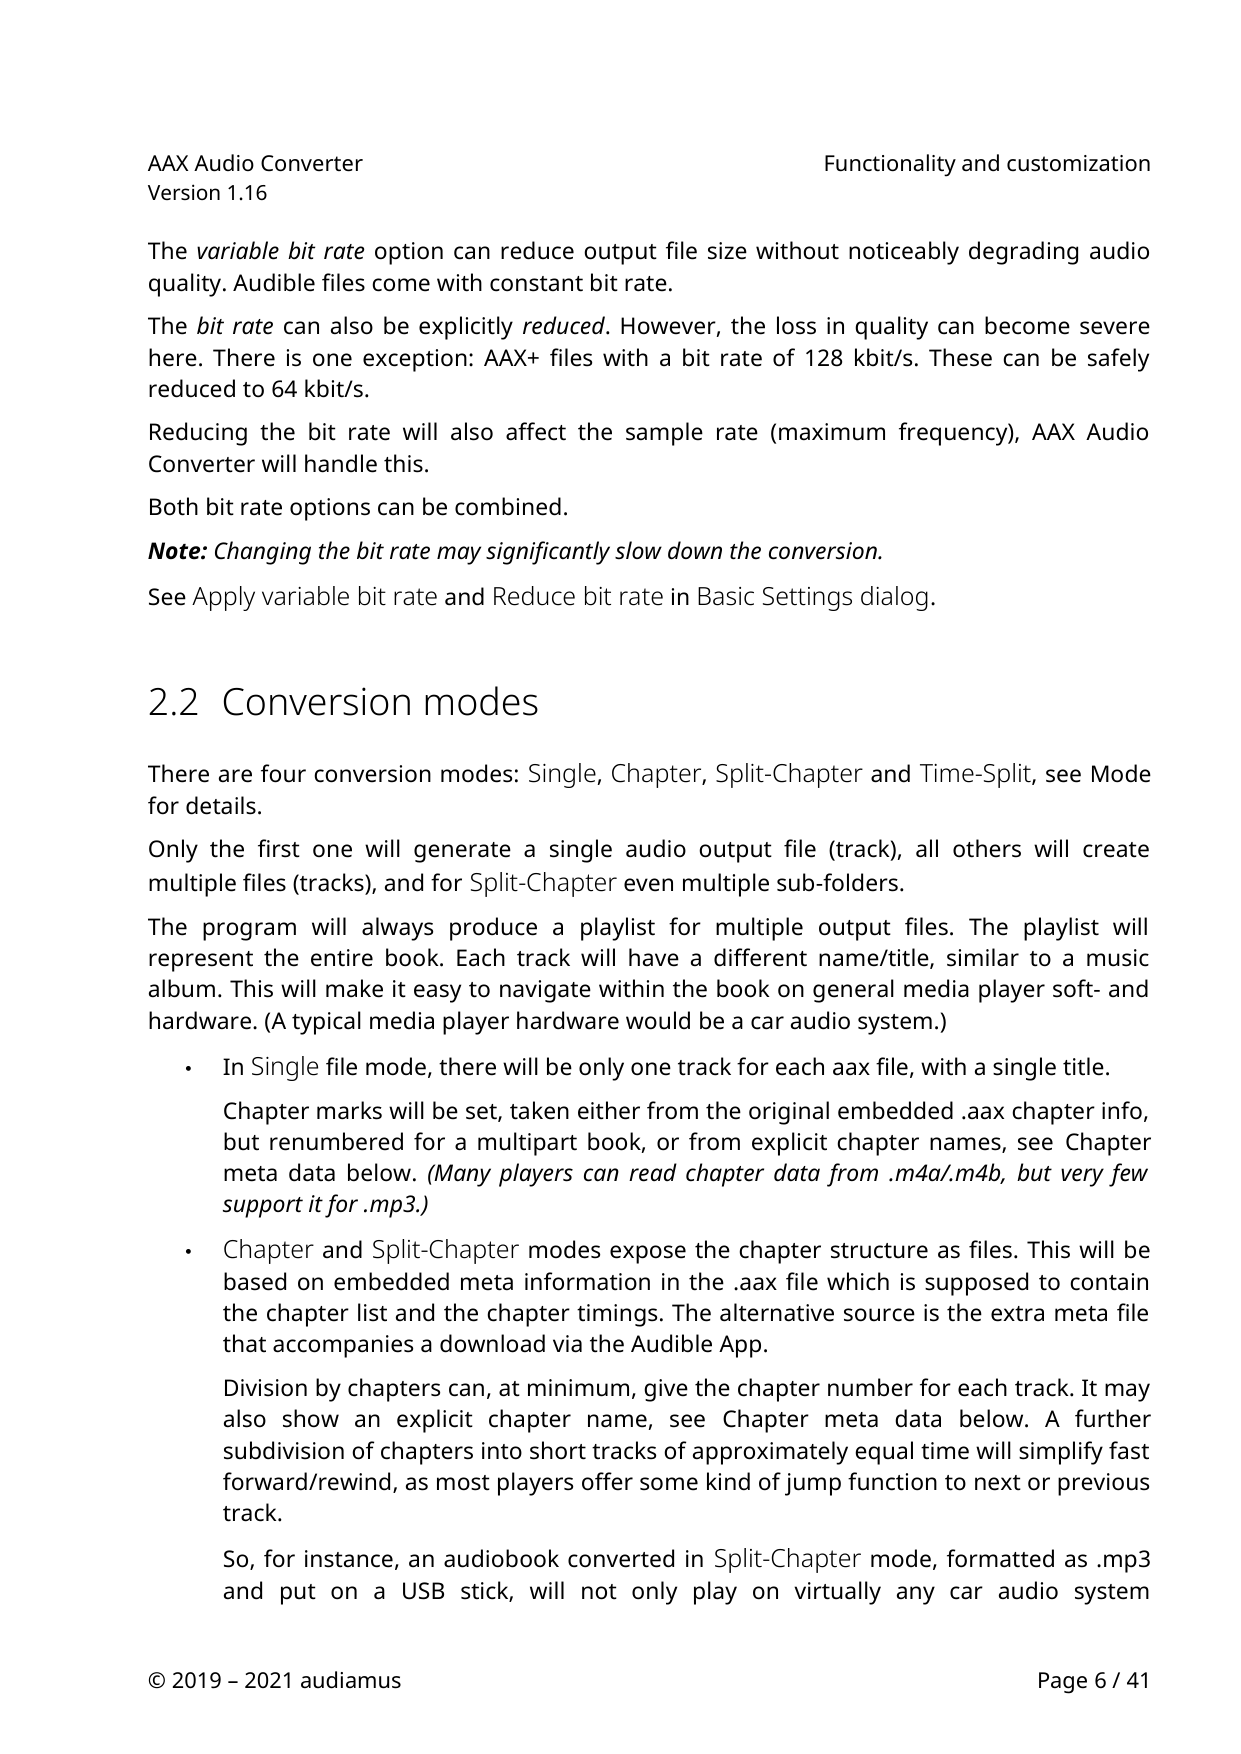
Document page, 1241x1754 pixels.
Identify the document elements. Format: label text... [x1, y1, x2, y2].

list Chapter marks will be set, taken either from the original embedded .aax chapter info, but renumbered for a multipart book, or from explicit chapter names, see Chapter meta data below. (Many players can read chapter data from .m4a/.m4b, but very few support it for .mp3.) [185, 1094, 1152, 1219]
text Reducing the bit rate will also affect the sample rate (maximum frequency), AAX Audio Converter will handle this. [148, 416, 1152, 479]
subtitle Conversion modes [148, 675, 1152, 726]
text The variable bit rate option can reduce output file size without noticeably degrading audio quality. Audible files come with constant bit rate. [148, 235, 1152, 298]
text See Apply variable bit rate and Reduce bit rate in Basic Settings dialog. [148, 578, 1152, 612]
text There are four conversion modes: Single, Chapter, Split-Chapter and Time-Split, see Mode for details. [148, 756, 1152, 821]
list So, for instance, an audiobook converted in Split-Chapter mode, formatted as .mp3 and put on a USB stick, will not only play on virtually any car audio system [185, 1541, 1152, 1606]
list Chapter and Split-Chapter modes expose the chapter structure as files. This will be based on embedded meta information in the .aax file which is supposed to contain the chapter list and the chapter timings. The alternative source is the extra meta file that accompanies a download via the Audible App. [185, 1232, 1152, 1360]
text The bit rate can also be explicitly reduced. However, the loss in quality can become severe here. There is one exception: AAX+ files with a bit rate of 128 kbit/s. These can be safely reduced to 64 kbit/s. [148, 310, 1152, 404]
text Note: Changing the bit rate may significantly slow down the conversion. [148, 535, 1152, 566]
list In Single file mode, there will be only one track for each aax file, with a single title. [185, 1048, 1152, 1082]
text The program will always produce a playlist for multiple output files. The playlist will represent the entire book. Each track will have a different name/title, similar to a music album. This will make it easy to navigate within the book on general media player soft- and hardware. (A typical media player hardware would be a car audio system.) [148, 911, 1152, 1036]
list Division by chapters can, at minimum, give the chapter number for each track. It may also show an explicit chapter name, see Chapter meta data below. A further subdivision of chapters into short tracks of approximately equal time will simplify fast forward/rewind, as most players offer some kind of jump function to next or previous track. [185, 1372, 1152, 1528]
text Both bit rate options can be combined. [148, 491, 1152, 522]
text Only the first one will generate a single audio output file (track), all others will create multiple files (tracks), and for Split-Chapter even multiple sub-folders. [148, 833, 1152, 898]
